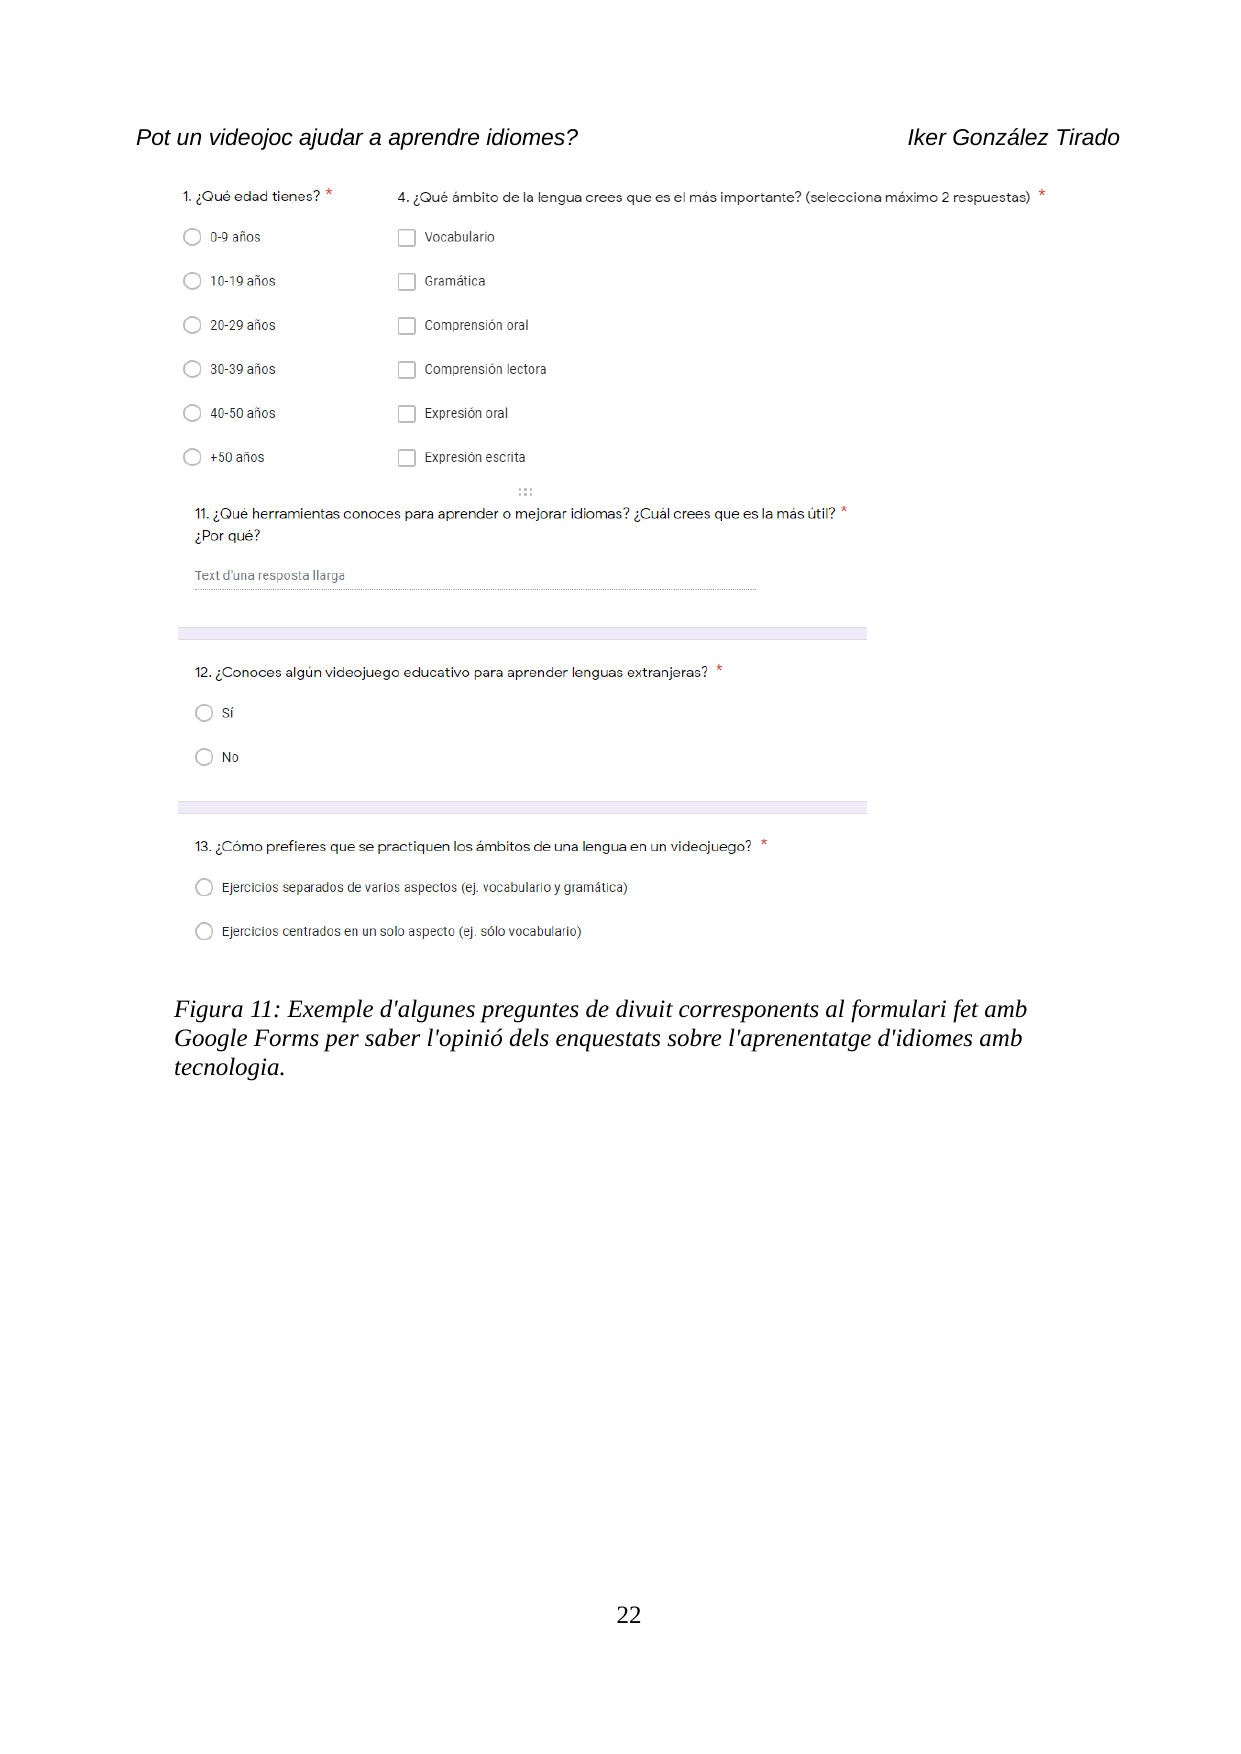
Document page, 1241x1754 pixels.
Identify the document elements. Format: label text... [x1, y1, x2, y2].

text Figura 11: Exemple d'algunes preguntes de divuit corresponents al formulari fet amb Google Forms per saber l'opinió dels enquestats sobre l'aprenentatge d'idiomes amb tecnologia. [174, 995, 1053, 1081]
picture [168, 175, 1059, 995]
